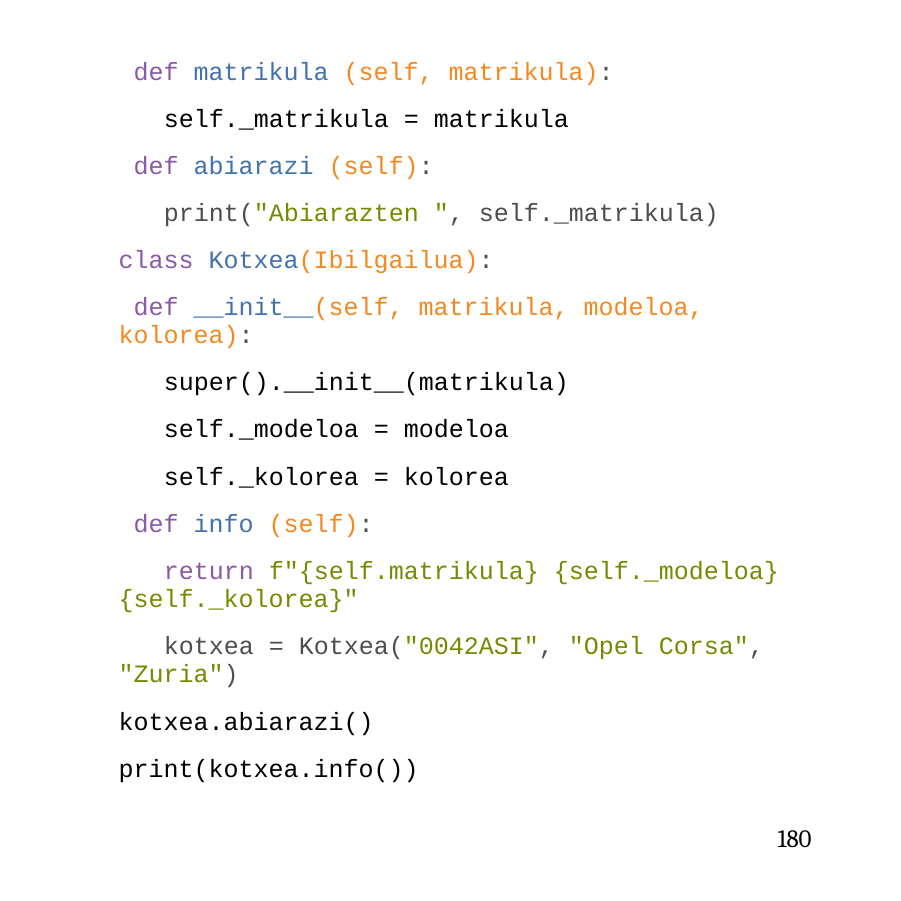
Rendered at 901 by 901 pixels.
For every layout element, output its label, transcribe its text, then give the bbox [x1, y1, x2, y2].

text print("Abiarazten ", self._matrikula) [118, 200, 811, 229]
text self._modeloa = modeloa [118, 417, 811, 445]
text kotxea.abiarazi() [118, 709, 811, 737]
text kotxea = Kotxea("0042ASI", "Opel Corsa", "Zuria") [118, 634, 811, 690]
text super().__init__(matrikula) [118, 370, 811, 398]
text def matrikula (self, matrikula): [118, 59, 811, 87]
text self._matrikula = matrikula [118, 106, 811, 134]
text print(kotxea.info()) [118, 756, 811, 784]
text def __init__(self, matrikula, modeloa, kolorea): [118, 294, 811, 351]
text return f"{self.matrikula} {self._modeloa} {self._kolorea}" [118, 558, 811, 615]
text def info (self): [118, 511, 811, 539]
text self._kolorea = kolorea [118, 464, 811, 492]
text class Kotxea(Ibilgailua): [118, 247, 811, 276]
text def abiarazi (self): [118, 153, 811, 182]
